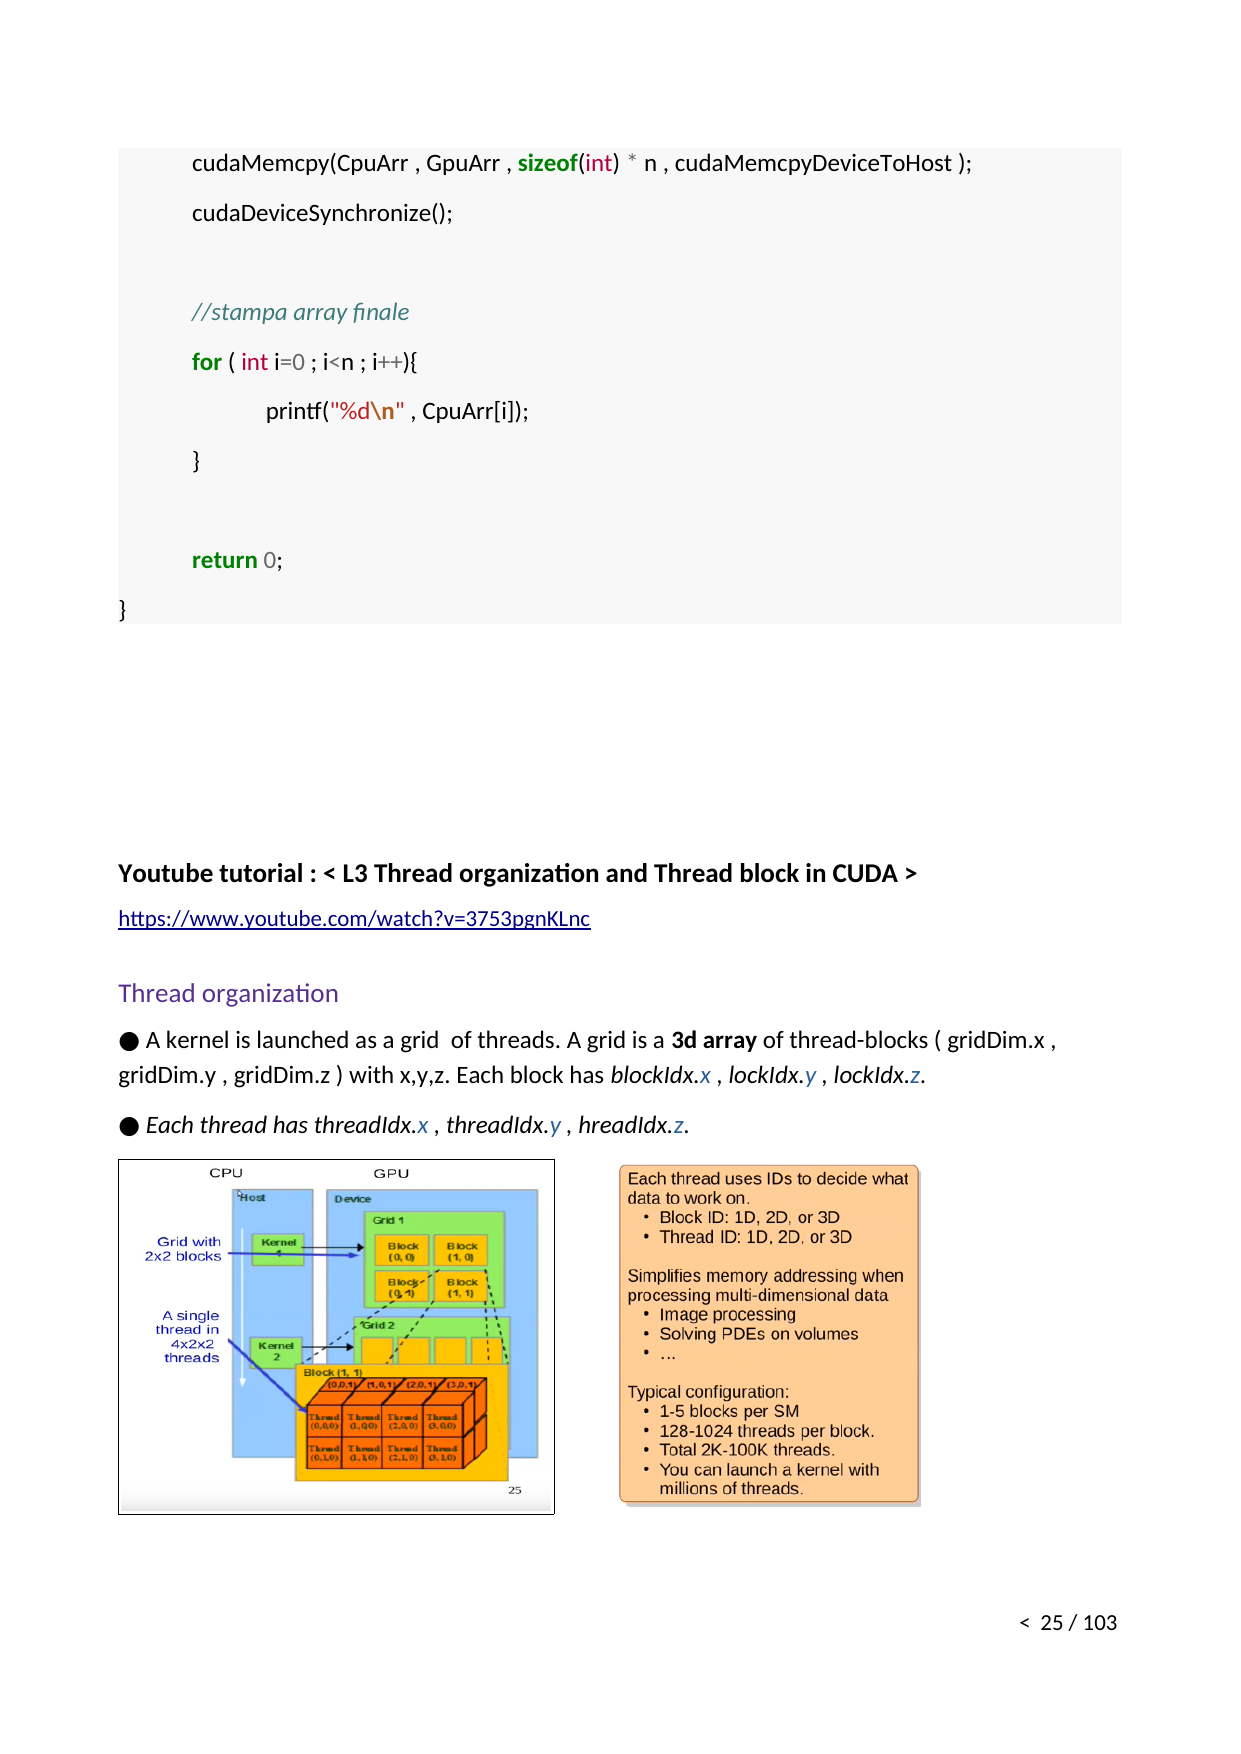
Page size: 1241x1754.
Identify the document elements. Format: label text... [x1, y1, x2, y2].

text ● Each thread has threadIdx.x , threadIdx.y , hreadIdx.z. [118, 1109, 1122, 1139]
text for ( int i=0 ; i<n ; i++){ [118, 346, 1122, 376]
text https://www.youtube.com/watch?v=3753pgnKLnc [118, 904, 1122, 932]
text ● A kernel is launched as a grid of threads. A grid is a 3d array of thread-blocks ( gridDim.x , gridDim.y , gridDim.z ) with x,y,z. Each block has blockIdx.x , lockIdx.y , lockIdx.z. [118, 1024, 1122, 1090]
text //stampa array finale [118, 296, 1122, 327]
subtitle Thread organization [118, 976, 1122, 1009]
text return 0; [118, 544, 1122, 575]
text } [118, 594, 1122, 624]
text cudaDeviceSynchronize(); [118, 197, 1122, 228]
text } [118, 445, 1122, 476]
subtitle Youtube tutorial : < L3 Thread organization and Thread block in CUDA > [118, 856, 1122, 889]
text cudaMemcpy(CpuArr , GpuArr , sizeof(int) * n , cudaMemcpyDeviceToHost ); [118, 148, 1122, 178]
picture [618, 1164, 921, 1507]
picture [121, 1161, 551, 1511]
text printf("%d\n" , CpuArr[i]); [118, 396, 1122, 426]
